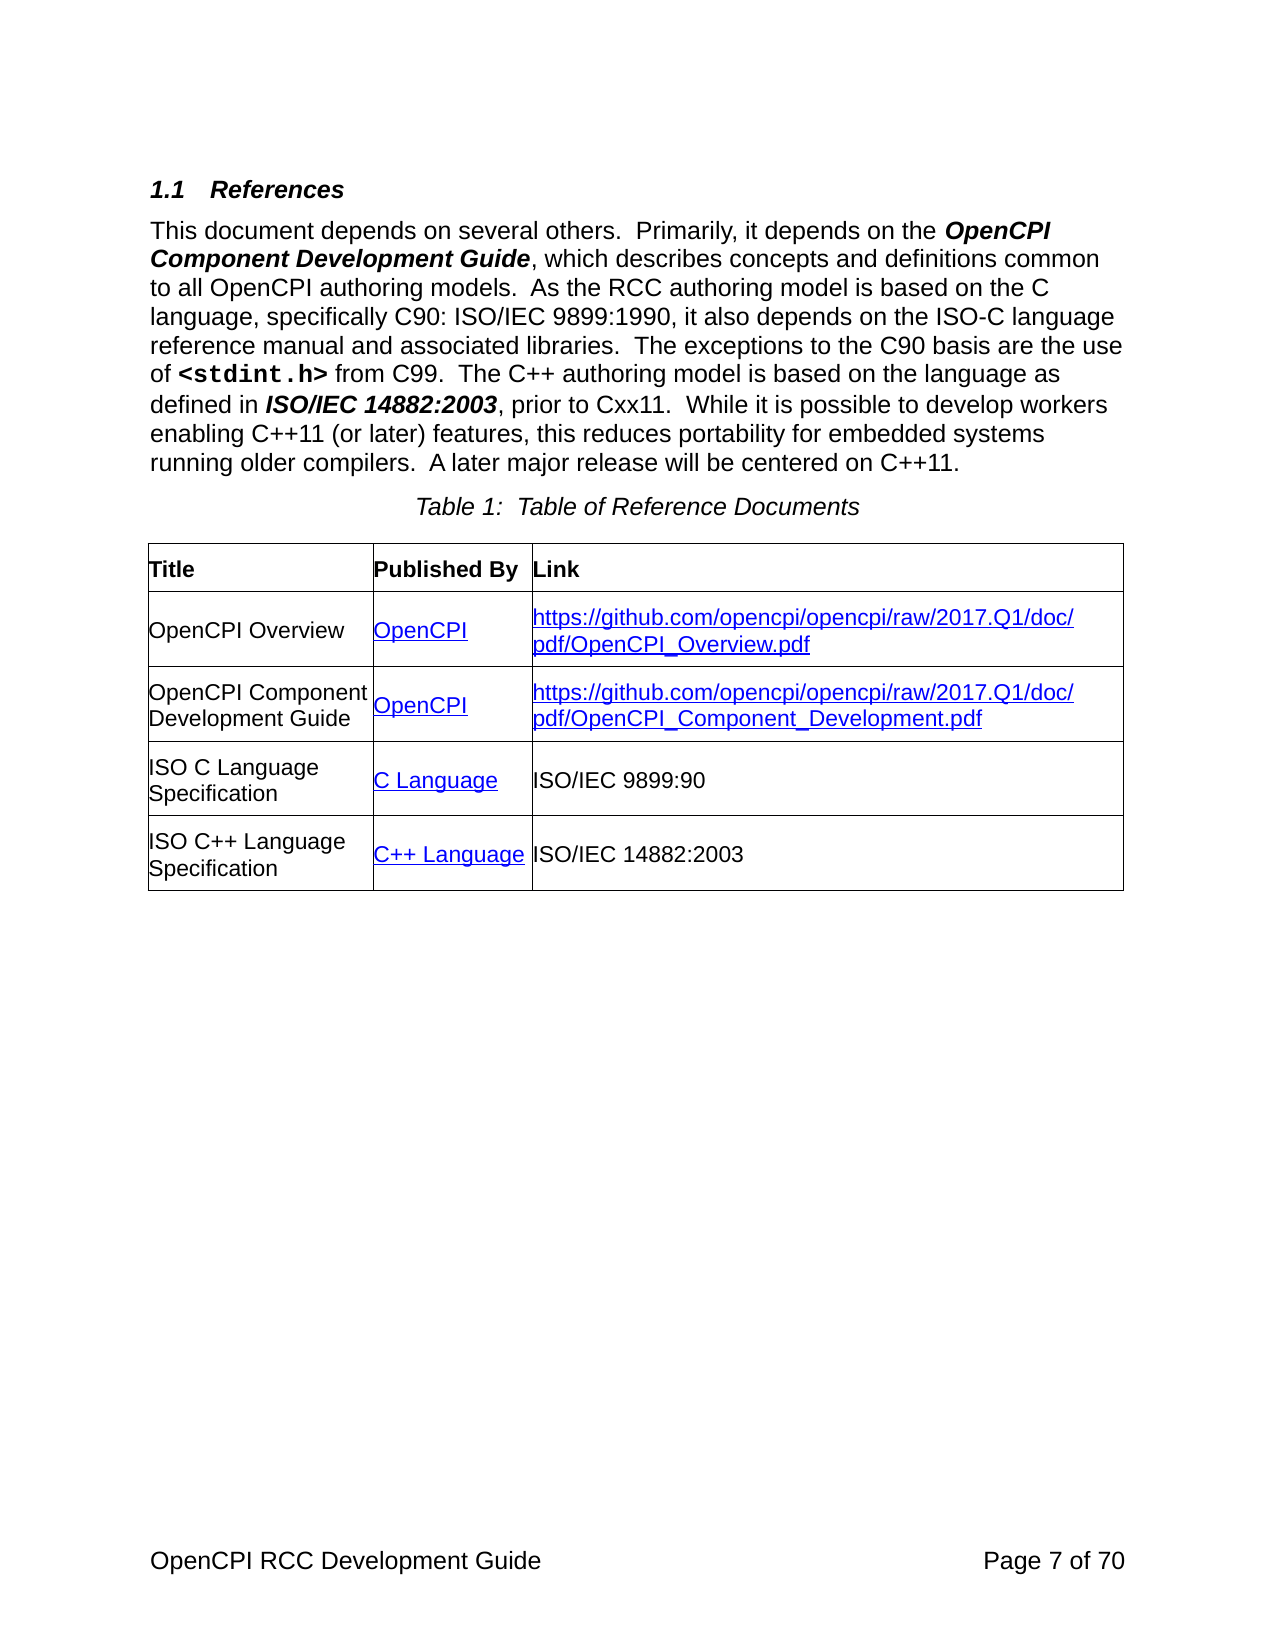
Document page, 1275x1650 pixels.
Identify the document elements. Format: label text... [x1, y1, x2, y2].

table_cell OpenCPI Component Development Guide [149, 667, 373, 741]
table_cell https://github.com/opencpi/opencpi/raw/2017.Q1/doc/pdf/OpenCPI_Component_Development.pdf [533, 667, 1123, 741]
table_cell C Language [374, 742, 532, 815]
table_cell OpenCPI [374, 592, 532, 666]
table_cell ISO/IEC 9899:90 [533, 742, 1123, 815]
table_cell OpenCPI Overview [149, 592, 373, 666]
table_cell https://github.com/opencpi/opencpi/raw/2017.Q1/doc/pdf/OpenCPI_Overview.pdf [533, 592, 1123, 666]
table_header Link [533, 544, 1123, 591]
table_cell C++ Language [374, 816, 532, 890]
table_cell ISO C++ Language Specification [149, 816, 373, 890]
table_header Title [149, 544, 373, 591]
table_cell ISO C Language Specification [149, 742, 373, 815]
subtitle References [150, 175, 1125, 204]
table_cell ISO/IEC 14882:2003 [533, 816, 1123, 890]
text This document depends on several others. Primarily, it depends on the OpenCPI Component Development Guide, which describes concepts and definitions common to all OpenCPI authoring models. As the RCC authoring model is based on the C language, specifically C90: ISO/IEC 9899:1990, it also depends on the ISO-C language reference manual and associated libraries. The exceptions to the C90 basis are the use of <stdint.h> from C99. The C++ authoring model is based on the language as defined in ISO/IEC 14882:2003, prior to Cxx11. While it is possible to develop workers enabling C++11 (or later) features, this reduces portability for embedded systems running older compilers. A later major release will be centered on C++11. [150, 216, 1125, 477]
table_cell OpenCPI [374, 667, 532, 741]
text Table 1: Table of Reference Documents [150, 492, 1125, 520]
table_header Published By [374, 544, 532, 591]
